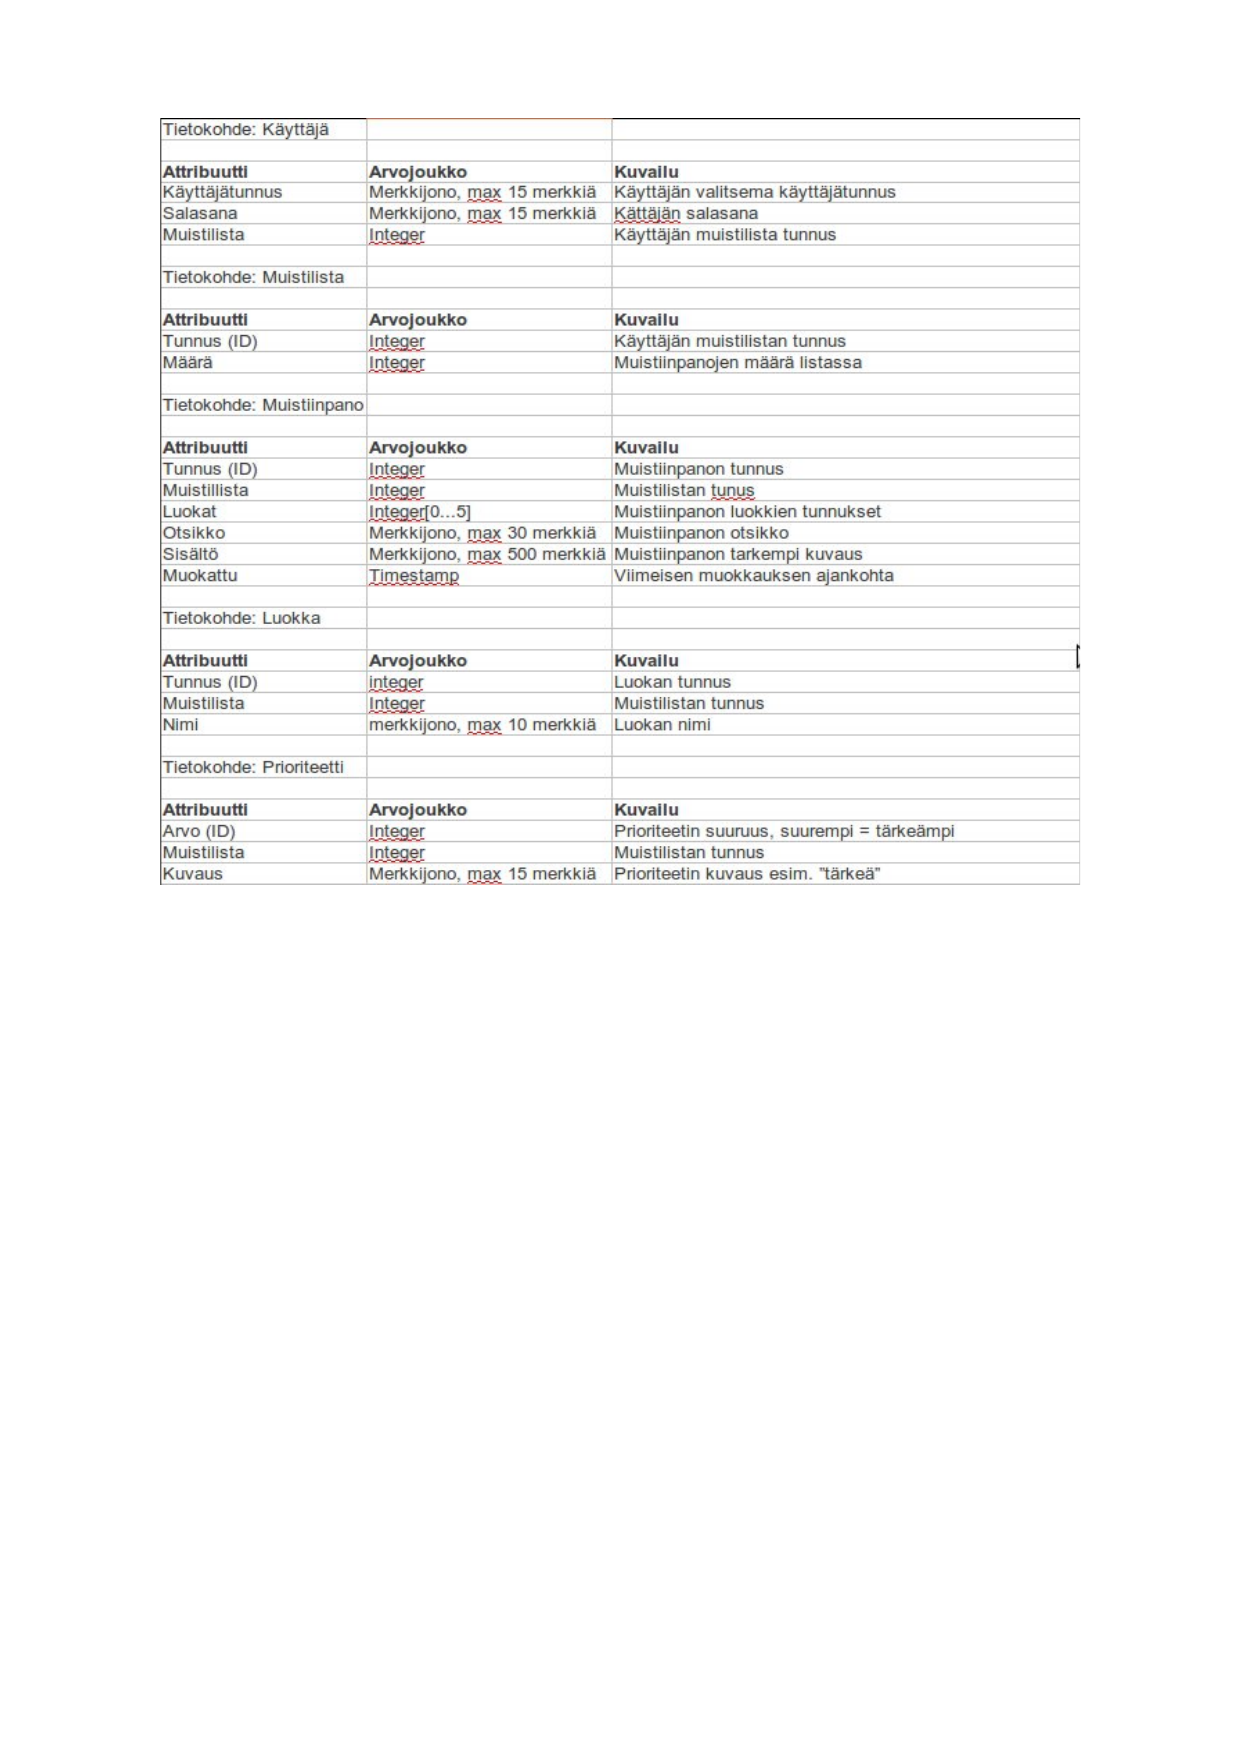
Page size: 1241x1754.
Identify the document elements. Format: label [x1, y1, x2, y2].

picture [160, 118, 1080, 885]
